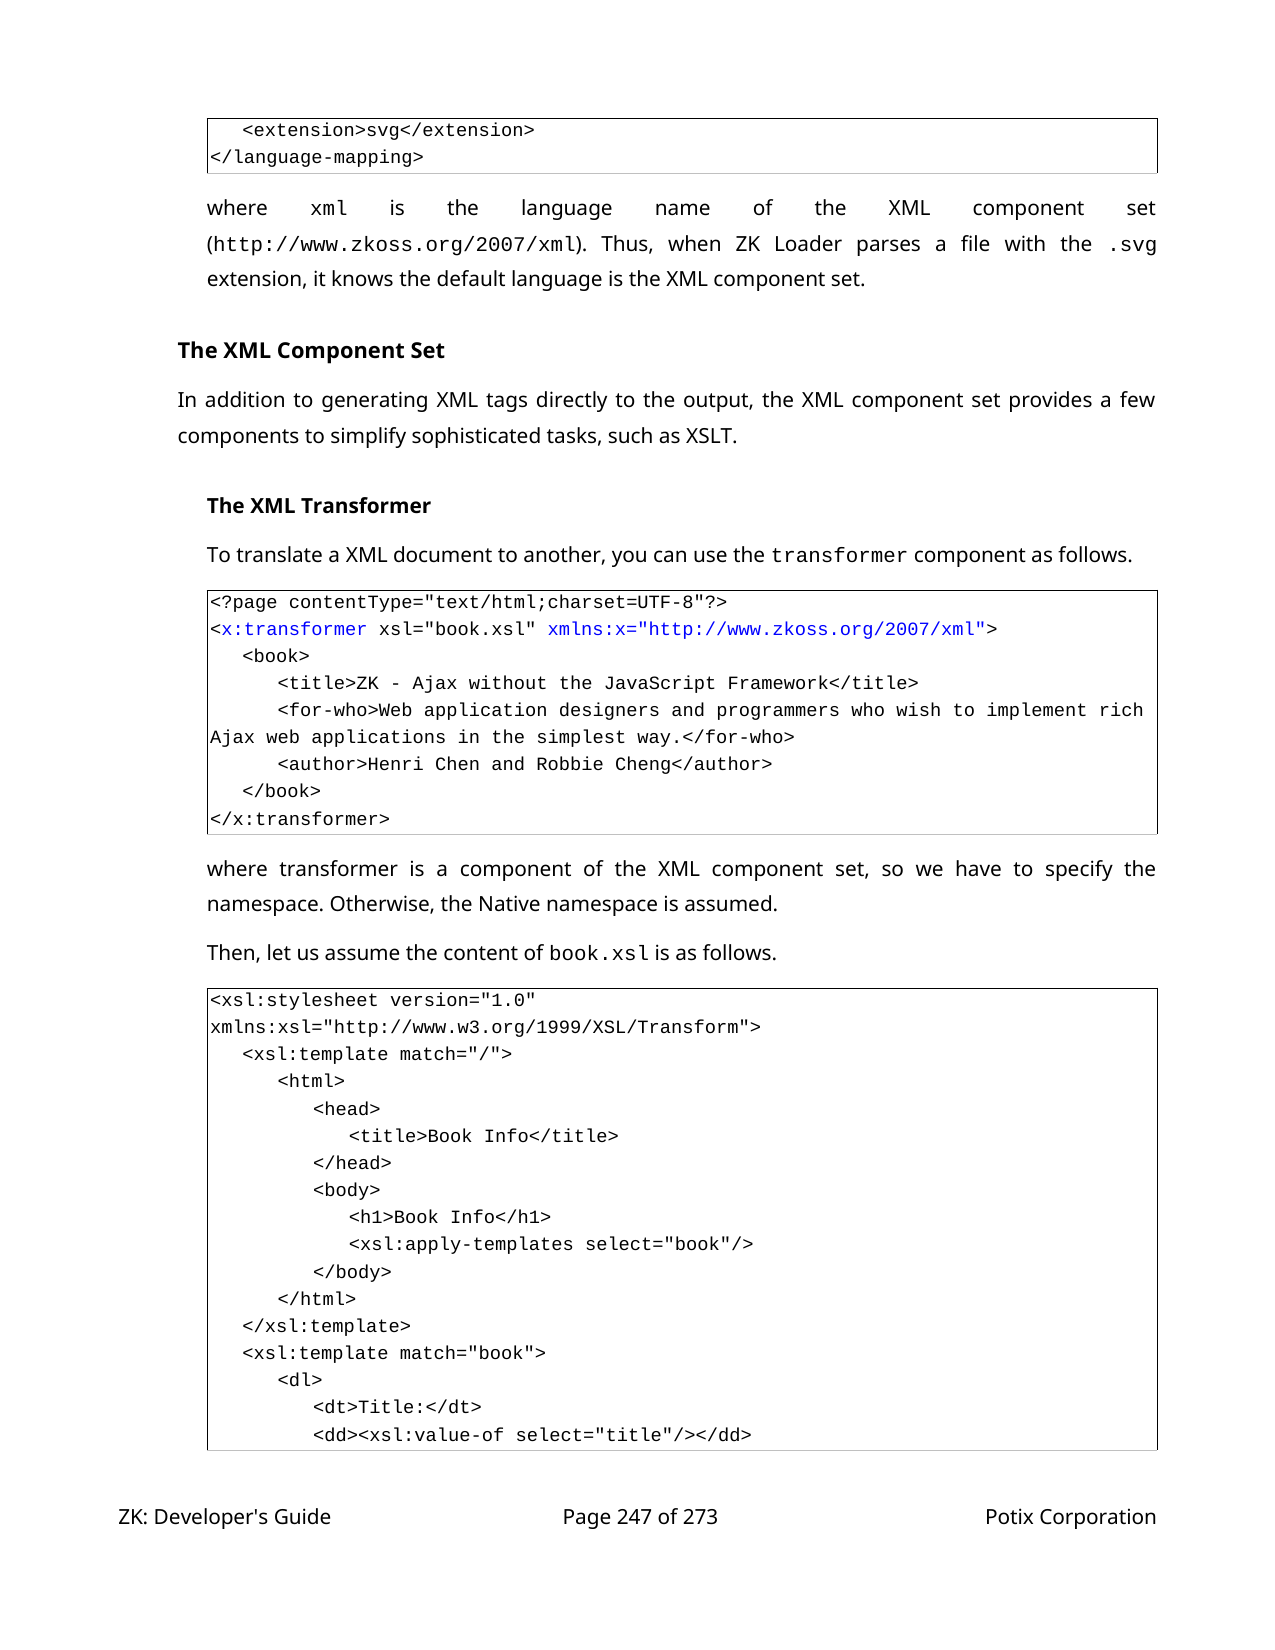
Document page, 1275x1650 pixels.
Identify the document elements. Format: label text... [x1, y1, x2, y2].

text <head> [208, 1096, 1157, 1121]
text </xsl:template> [208, 1314, 1157, 1338]
text Then, let us assume the content of book.xsl is as follows. [207, 938, 1157, 967]
subtitle The XML Transformer [207, 492, 1157, 520]
text <dl> [208, 1368, 1157, 1392]
subtitle The XML Component Set [177, 335, 1157, 365]
text <title>Book Info</title> [208, 1123, 1157, 1148]
text <dd><xsl:value-of select="title"/></dd> [208, 1423, 1157, 1450]
text <dt>Title:</dt> [208, 1395, 1157, 1420]
text <xsl:template match="/"> [208, 1042, 1157, 1066]
text <extension>svg</extension> [208, 119, 1157, 142]
text </body> [208, 1259, 1157, 1284]
text where xml is the language name of the XML component set (http://www.zkoss.org/2007/xml). Thus, when ZK Loader parses a file with the .svg extension, it knows the default language is the XML component set. [207, 193, 1157, 292]
text </x:transformer> [208, 806, 1157, 834]
text <html> [208, 1069, 1157, 1093]
text xmlns:xsl="http://www.w3.org/1999/XSL/Transform"> [208, 1015, 1157, 1039]
text In addition to generating XML tags directly to the output, the XML component set provides a few components to simplify sophisticated tasks, such as XSLT. [177, 386, 1157, 449]
text <xsl:stylesheet version="1.0" [208, 989, 1157, 1012]
text <?page contentType="text/html;charset=UTF-8"?> [208, 591, 1157, 614]
text </language-mapping> [208, 145, 1157, 173]
text </html> [208, 1287, 1157, 1311]
text <book> [208, 644, 1157, 668]
text <author>Henri Chen and Robbie Cheng</author> [208, 752, 1157, 776]
text <h1>Book Info</h1> [208, 1205, 1157, 1229]
text <xsl:template match="book"> [208, 1341, 1157, 1365]
text </book> [208, 779, 1157, 803]
text <for-who>Web application designers and programmers who wish to implement rich Ajax web applications in the simplest way.</for-who> [208, 698, 1157, 749]
text <xsl:apply-templates select="book"/> [208, 1232, 1157, 1257]
text <body> [208, 1178, 1157, 1202]
text where transformer is a component of the XML component set, so we have to specify the namespace. Otherwise, the Native namespace is assumed. [207, 854, 1157, 918]
text <x:transformer xsl="book.xsl" xmlns:x="http://www.zkoss.org/2007/xml"> [208, 617, 1157, 641]
text To translate a XML document to another, you can use the transformer component as follows. [207, 540, 1157, 569]
text </head> [208, 1151, 1157, 1175]
text <title>ZK - Ajax without the JavaScript Framework</title> [208, 671, 1157, 695]
